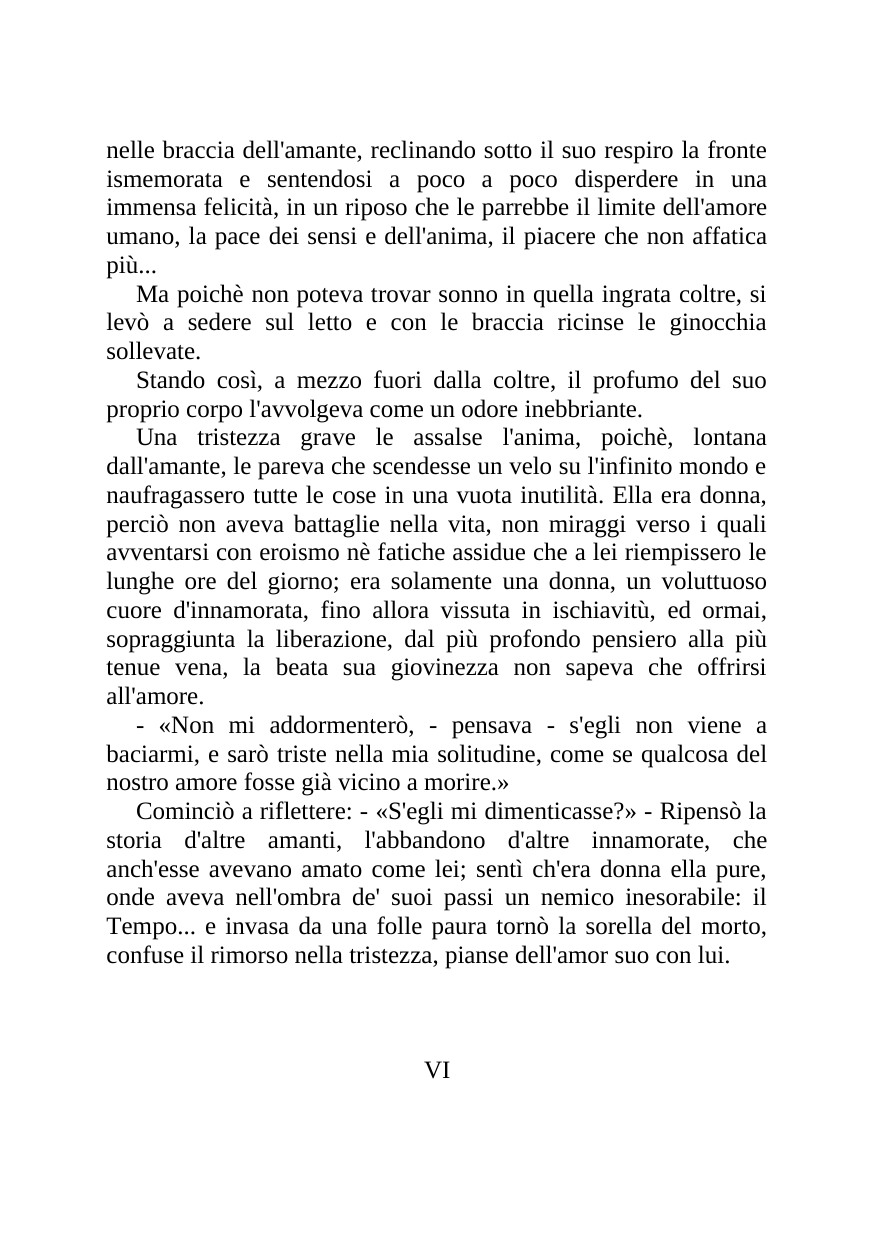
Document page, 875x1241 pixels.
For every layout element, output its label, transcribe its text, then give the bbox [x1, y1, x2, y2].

text VI [106, 1055, 768, 1084]
text Ma poichè non poteva trovar sonno in quella ingrata coltre, si levò a sedere sul letto e con le braccia ricinse le ginocchia sollevate. [106, 279, 768, 365]
text - «Non mi addormenterò, - pensava - s'egli non viene a baciarmi, e sarò triste nella mia solitudine, come se qualcosa del nostro amore fosse già vicino a morire.» [106, 710, 768, 796]
text Cominciò a riflettere: - «S'egli mi dimenticasse?» - Ripensò la storia d'altre amanti, l'abbandono d'altre innamorate, che anch'esse avevano amato come lei; sentì ch'era donna ella pure, onde aveva nell'ombra de' suoi passi un nemico inesorabile: il Tempo... e invasa da una folle paura tornò la sorella del morto, confuse il rimorso nella tristezza, pianse dell'amor suo con lui. [106, 796, 768, 969]
text nelle braccia dell'amante, reclinando sotto il suo respiro la fronte ismemorata e sentendosi a poco a poco disperdere in una immensa felicità, in un riposo che le parrebbe il limite dell'amore umano, la pace dei sensi e dell'anima, il piacere che non affatica più... [106, 135, 768, 279]
text Una tristezza grave le assalse l'anima, poichè, lontana dall'amante, le pareva che scendesse un velo su l'infinito mondo e naufragassero tutte le cose in una vuota inutilità. Ella era donna, perciò non aveva battaglie nella vita, non miraggi verso i quali avventarsi con eroismo nè fatiche assidue che a lei riempissero le lunghe ore del giorno; era solamente una donna, un voluttuoso cuore d'innamorata, fino allora vissuta in ischiavitù, ed ormai, sopraggiunta la liberazione, dal più profondo pensiero alla più tenue vena, la beata sua giovinezza non sapeva che offrirsi all'amore. [106, 422, 768, 710]
text Stando così, a mezzo fuori dalla coltre, il profumo del suo proprio corpo l'avvolgeva come un odore inebbriante. [106, 365, 768, 422]
